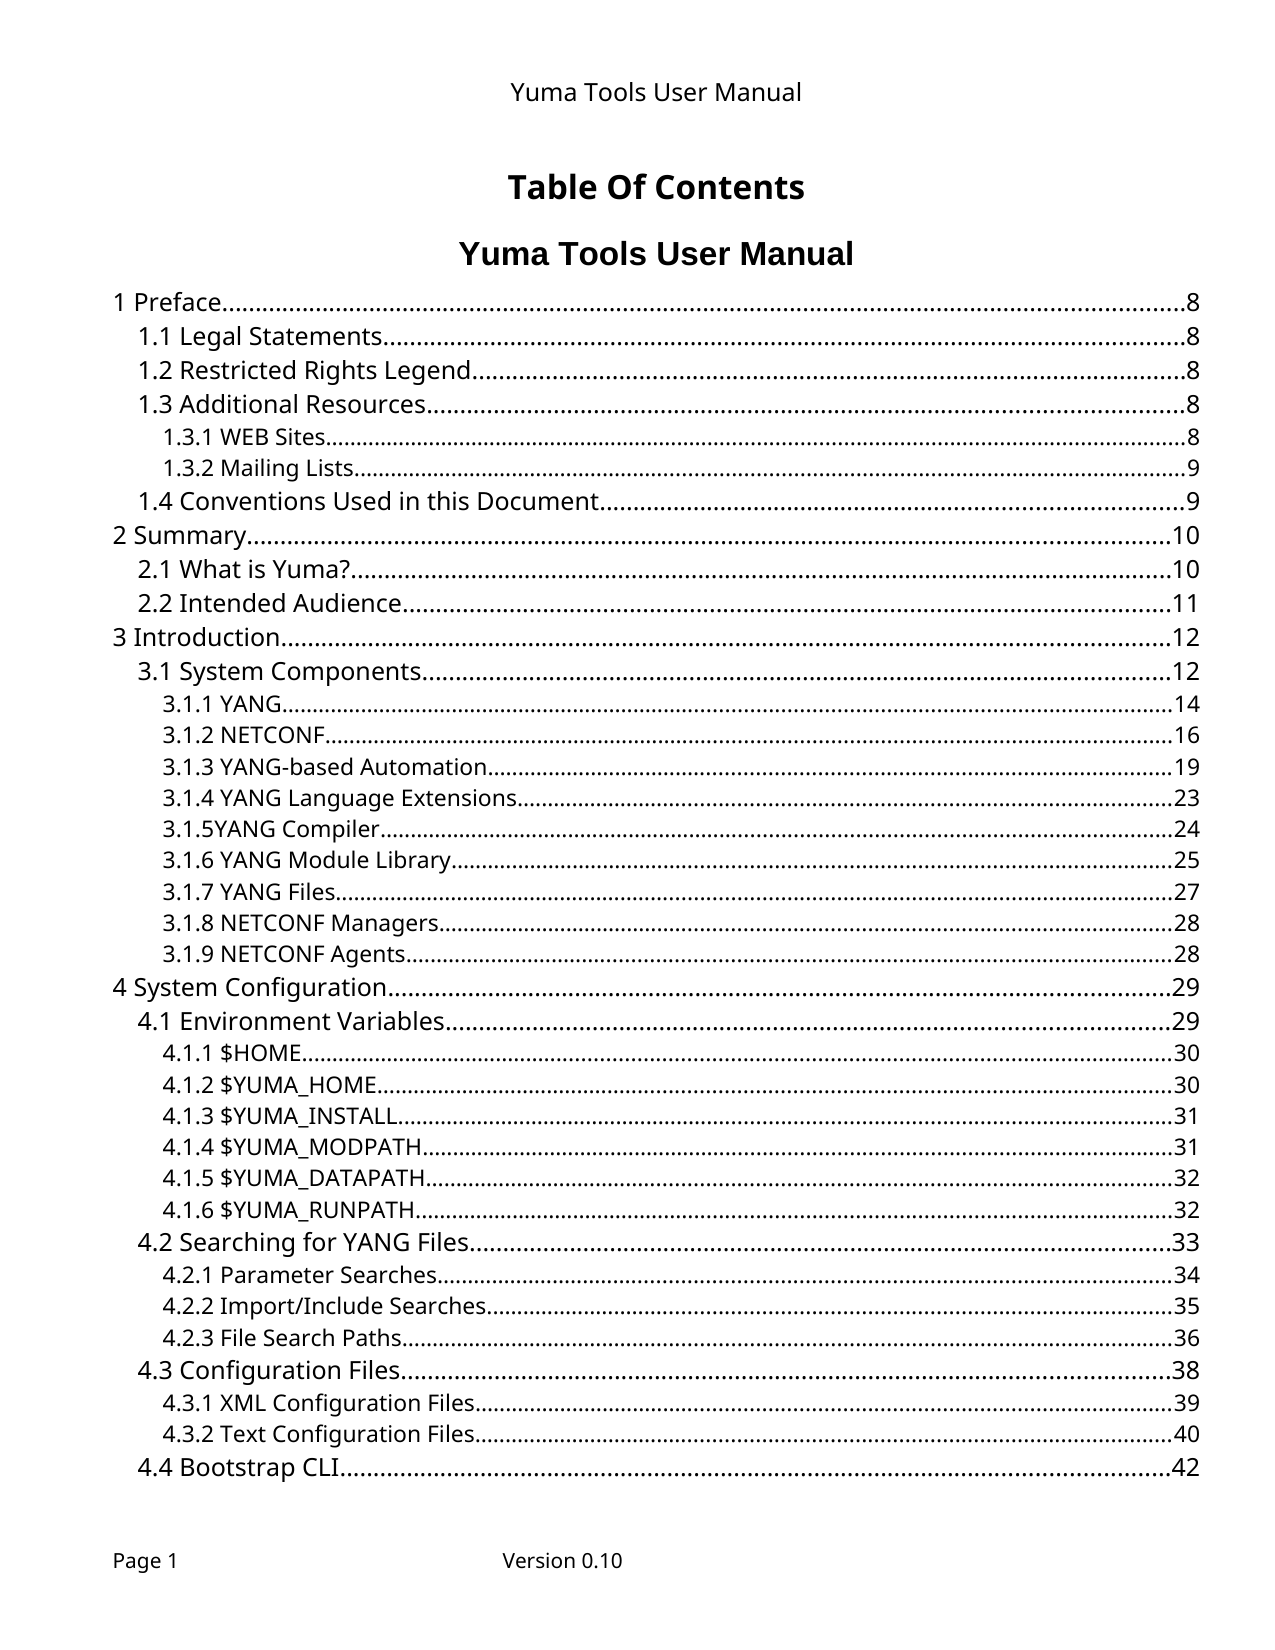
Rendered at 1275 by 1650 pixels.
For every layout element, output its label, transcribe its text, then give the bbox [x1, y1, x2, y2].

text 4.2 Searching for YANG Files 33 [137, 1225, 1200, 1259]
text 4.1.6 $YUMA_RUNPATH 32 [162, 1194, 1200, 1225]
text 4.3.2 Text Configuration Files 40 [162, 1418, 1200, 1449]
text 4.1.5 $YUMA_DATAPATH 32 [162, 1162, 1200, 1194]
title Table Of Contents [112, 163, 1200, 209]
text 2.1 What is Yuma? 10 [137, 552, 1200, 586]
text 3.1.5YANG Compiler 24 [162, 813, 1200, 844]
text 1.4 Conventions Used in this Document 9 [137, 484, 1200, 518]
text 3.1.8 NETCONF Managers 28 [162, 907, 1200, 938]
text 1 Preface 8 [112, 285, 1200, 319]
text 4.2.3 File Search Paths 36 [162, 1321, 1200, 1353]
text 1.3.2 Mailing Lists 9 [162, 452, 1200, 484]
text 3.1.9 NETCONF Agents 28 [162, 938, 1200, 969]
text 4.3 Configuration Files 38 [137, 1353, 1200, 1387]
text 4.1.2 $YUMA_HOME 30 [162, 1069, 1200, 1100]
text 1.2 Restricted Rights Legend 8 [137, 353, 1200, 387]
text 2.2 Intended Audience 11 [137, 586, 1200, 620]
text 2 Summary 10 [112, 518, 1200, 552]
text 3.1.7 YANG Files 27 [162, 876, 1200, 907]
text 1.1 Legal Statements 8 [137, 319, 1200, 353]
text 3.1.2 NETCONF 16 [162, 719, 1200, 751]
text 4.2.1 Parameter Searches 34 [162, 1259, 1200, 1290]
text 4.1 Environment Variables 29 [137, 1003, 1200, 1037]
text 3.1.1 YANG 14 [162, 688, 1200, 719]
text 3.1.3 YANG-based Automation 19 [162, 751, 1200, 782]
text 3.1 System Components 12 [137, 654, 1200, 688]
text 4.1.3 $YUMA_INSTALL 31 [162, 1100, 1200, 1131]
text 3 Introduction 12 [112, 620, 1200, 654]
text 4.1.1 $HOME 30 [162, 1037, 1200, 1069]
text 3.1.4 YANG Language Extensions 23 [162, 782, 1200, 813]
text 1.3.1 WEB Sites 8 [162, 421, 1200, 452]
text 4.4 Bootstrap CLI 42 [137, 1449, 1200, 1483]
text 1.3 Additional Resources 8 [137, 387, 1200, 421]
text 4.2.2 Import/Include Searches 35 [162, 1290, 1200, 1321]
text 4.1.4 $YUMA_MODPATH 31 [162, 1131, 1200, 1162]
text 4.3.1 XML Configuration Files 39 [162, 1387, 1200, 1418]
text 3.1.6 YANG Module Library 25 [162, 844, 1200, 876]
text 4 System Configuration 29 [112, 969, 1200, 1003]
subtitle Yuma Tools User Manual [112, 234, 1200, 272]
